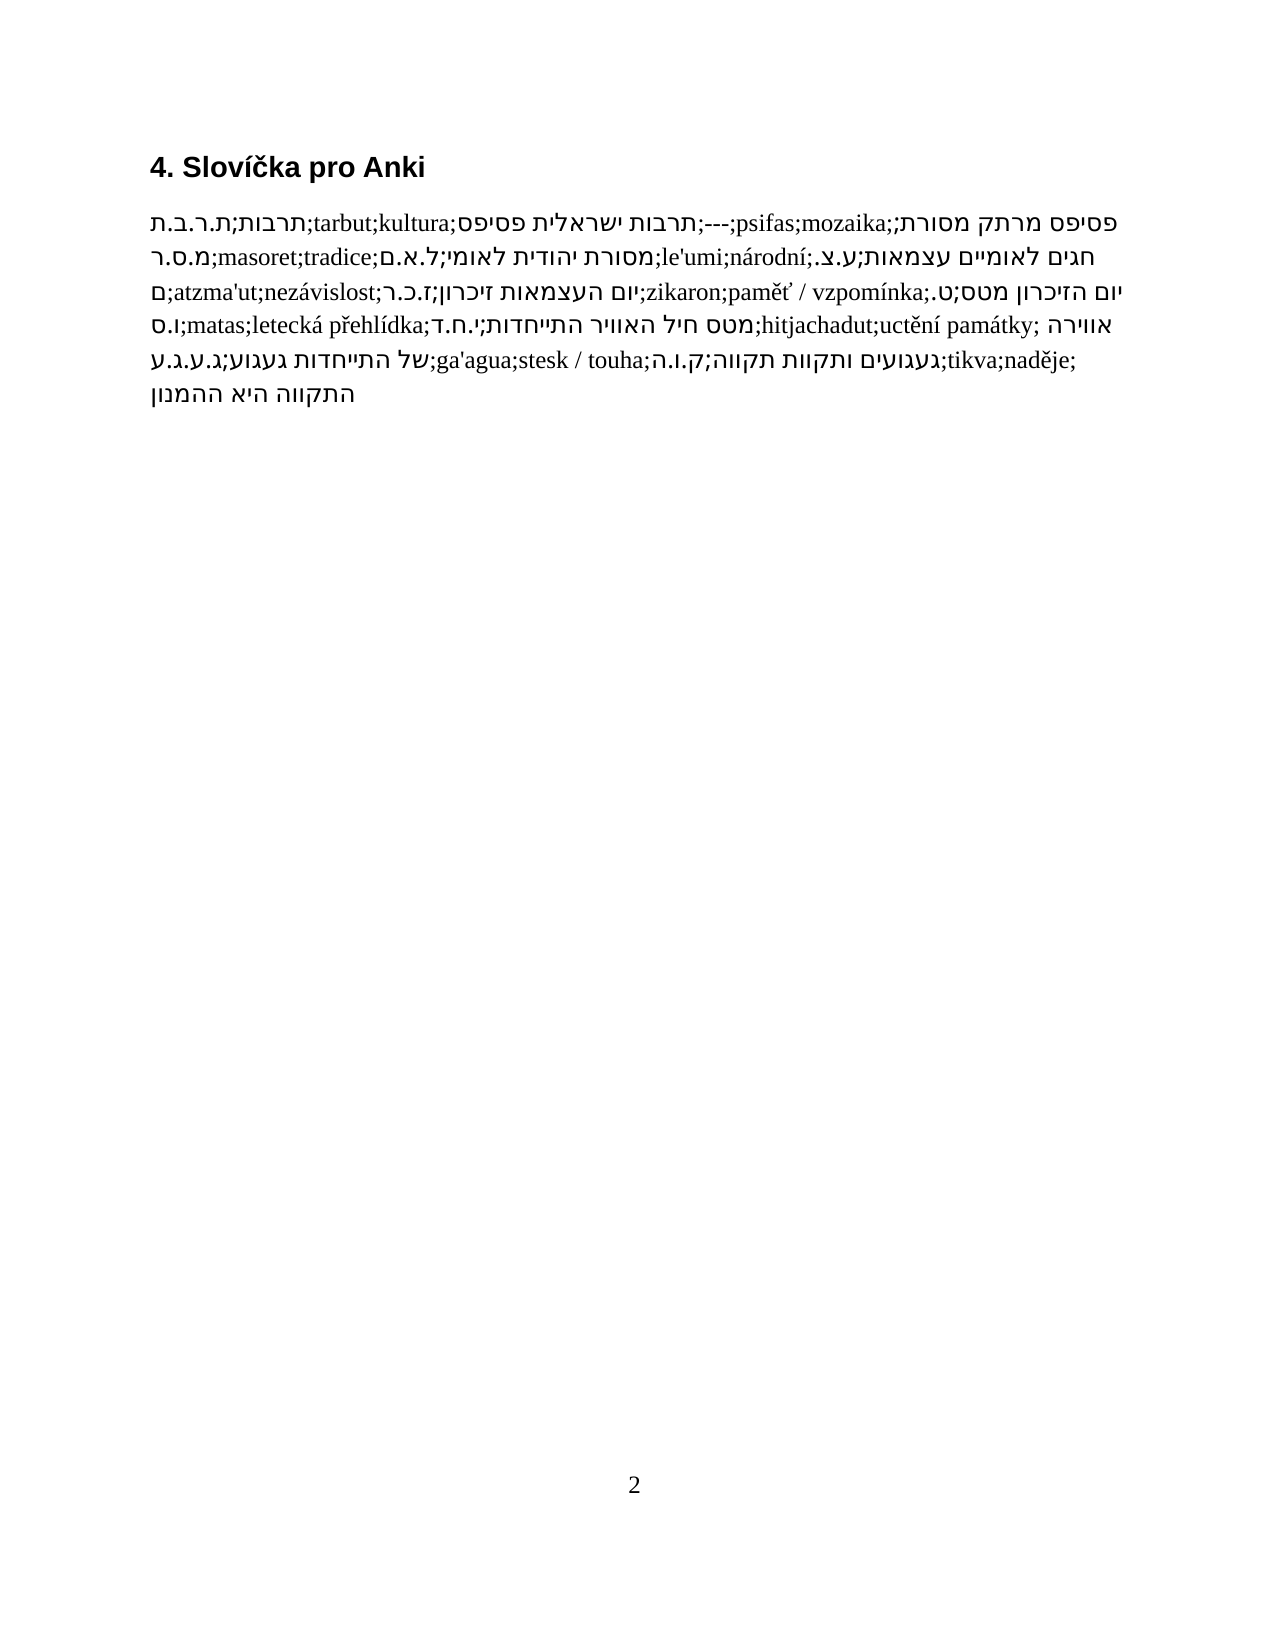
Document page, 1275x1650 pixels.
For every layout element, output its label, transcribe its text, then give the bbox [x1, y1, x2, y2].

text תרבות;ת.ר.ב.ת;tarbut;kultura;תרבות ישראלית פסיפס;---;psifas;mozaika;פסיפס מרתק מסורת;מ.ס.ר;masoret;tradice;מסורת יהודית לאומי;ל.א.ם;le'umi;národní;חגים לאומיים עצמאות;ע.צ.ם;atzma'ut;nezávislost;יום העצמאות זיכרון;ז.כ.ר;zikaron;paměť / vzpomínka;יום הזיכרון מטס;ט.ו.ס;matas;letecká přehlídka;מטס חיל האוויר התייחדות;י.ח.ד;hitjachadut;uctění památky;אווירה של התייחדות געגוע;ג.ע.ג.ע;ga'agua;stesk / touha;געגועים ותקוות תקווה;ק.ו.ה;tikva;naděje;התקווה היא ההמנון [150, 205, 1125, 409]
subtitle 4. Slovíčka pro Anki [150, 150, 1125, 183]
